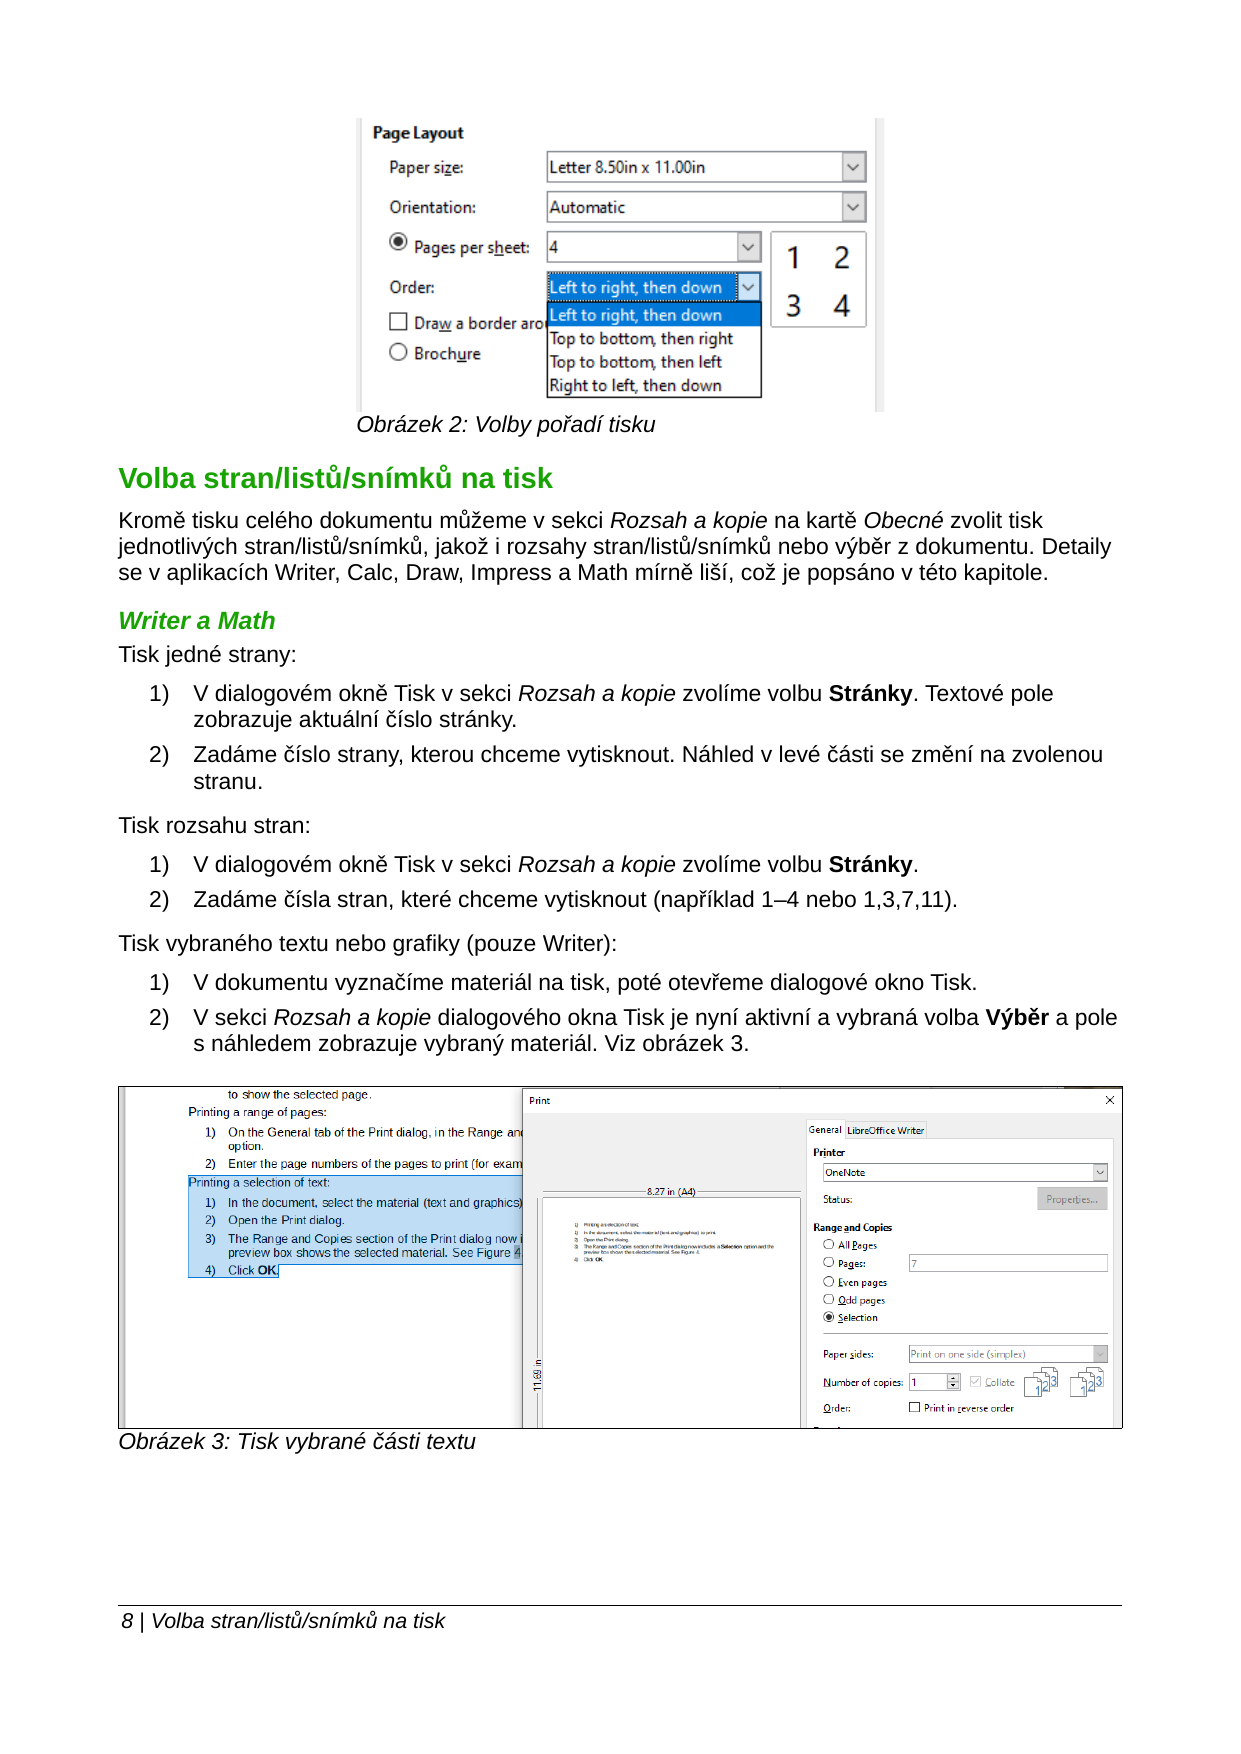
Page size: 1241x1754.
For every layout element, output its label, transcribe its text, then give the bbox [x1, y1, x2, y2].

list Tisk jedné strany: [118, 641, 1122, 667]
subtitle Volba stran/listů/snímků na tisk [118, 461, 1122, 495]
text Obrázek 3: Tisk vybrané části textu [118, 1429, 1122, 1454]
list V dialogovém okně Tisk v sekci Rozsah a kopie zvolíme volbu Stránky. [169, 851, 1122, 877]
list Tisk vybraného textu nebo grafiky (pouze Writer): [118, 930, 1122, 956]
list Zadáme číslo strany, kterou chceme vytisknout. Náhled v levé části se změní na zvolenou stranu. [169, 741, 1122, 794]
text Kromě tisku celého dokumentu můžeme v sekci Rozsah a kopie na kartě Obecné zvolit tisk jednotlivých stran/listů/snímků, jakož i rozsahy stran/listů/snímků nebo výběr z dokumentu. Detaily se v aplikacích Writer, Calc, Draw, Impress a Math mírně liší, což je popsáno v této kapitole. [118, 507, 1122, 586]
text Obrázek 2: Volby pořadí tisku [356, 412, 884, 438]
picture [119, 1087, 1122, 1428]
subtitle Writer a Math [118, 606, 1122, 635]
list V sekci Rozsah a kopie dialogového okna Tisk je nyní aktivní a vybraná volba Výběr a pole s náhledem zobrazuje vybraný materiál. Viz obrázek 3. [169, 1004, 1122, 1057]
list Zadáme čísla stran, které chceme vytisknout (například 1–4 nebo 1,3,7,11). [169, 886, 1122, 912]
list V dokumentu vyznačíme materiál na tisk, poté otevřeme dialogové okno Tisk. [169, 969, 1122, 995]
list Tisk rozsahu stran: [118, 812, 1122, 838]
list V dialogovém okně Tisk v sekci Rozsah a kopie zvolíme volbu Stránky. Textové pole zobrazuje aktuální číslo stránky. [169, 680, 1122, 732]
picture [356, 118, 885, 412]
